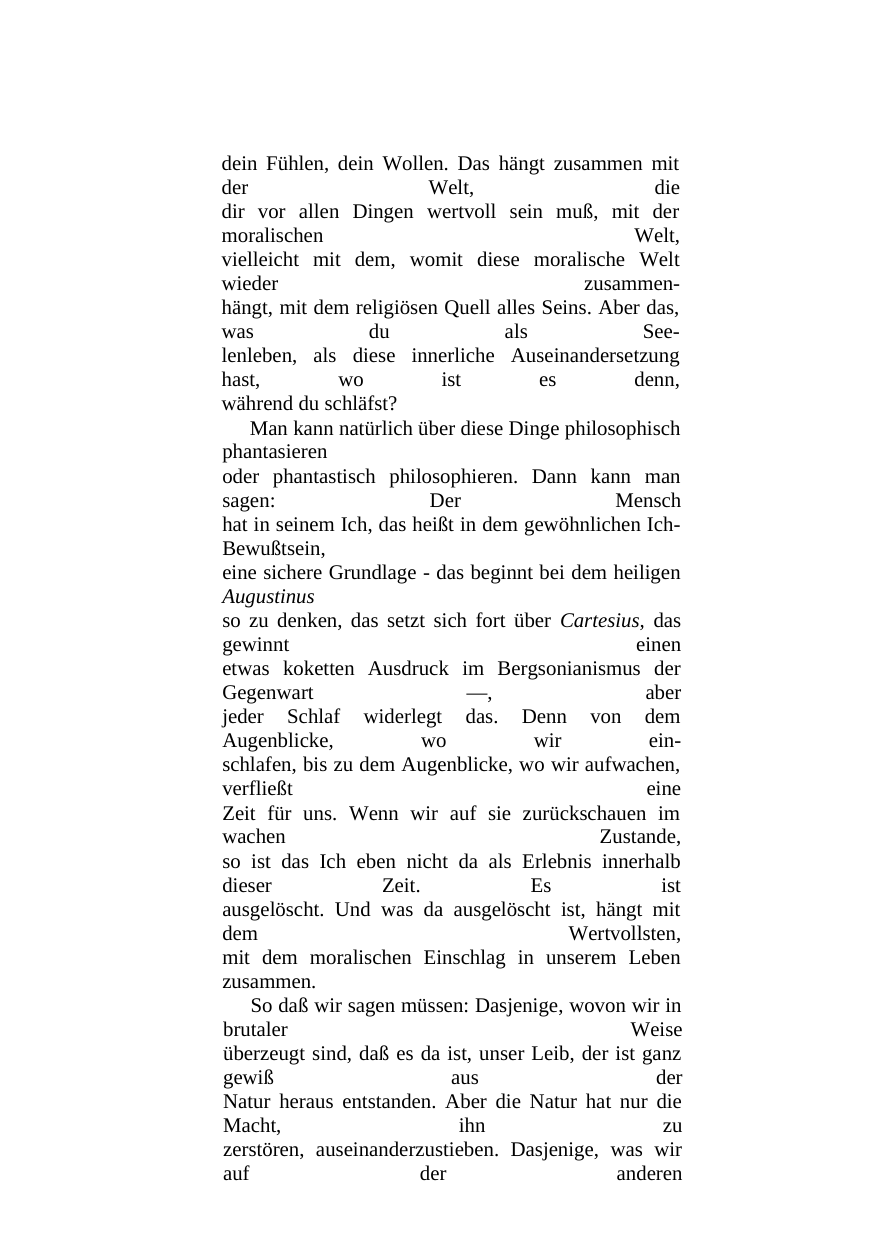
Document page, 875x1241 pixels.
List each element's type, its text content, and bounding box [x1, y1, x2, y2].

text dein Fühlen, dein Wollen. Das hängt zusammen mit der Welt, die dir vor allen Dingen wertvoll sein muß, mit der moralischen Welt, vielleicht mit dem, womit diese moralische Welt wieder zusammen- hängt, mit dem religiösen Quell alles Seins. Aber das, was du als See- lenleben, als diese innerliche Auseinandersetzung hast, wo ist es denn, während du schläfst? [221, 151, 680, 415]
text So daß wir sagen müssen: Dasjenige, wovon wir in brutaler Weise überzeugt sind, daß es da ist, unser Leib, der ist ganz gewiß aus der Natur heraus entstanden. Aber die Natur hat nur die Macht, ihn zu zerstören, auseinanderzustieben. Dasjenige, was wir auf der anderen [223, 993, 682, 1185]
text Man kann natürlich über diese Dinge philosophisch phantasieren oder phantastisch philosophieren. Dann kann man sagen: Der Mensch hat in seinem Ich, das heißt in dem gewöhnlichen Ich-Bewußtsein, eine sichere Grundlage - das beginnt bei dem heiligen Augustinus so zu denken, das setzt sich fort über Cartesius, das gewinnt einen etwas koketten Ausdruck im Bergsonianismus der Gegenwart —, aber jeder Schlaf widerlegt das. Denn von dem Augenblicke, wo wir ein- schlafen, bis zu dem Augenblicke, wo wir aufwachen, verfließt eine Zeit für uns. Wenn wir auf sie zurückschauen im wachen Zustande, so ist das Ich eben nicht da als Erlebnis innerhalb dieser Zeit. Es ist ausgelöscht. Und was da ausgelöscht ist, hängt mit dem Wertvollsten, mit dem moralischen Einschlag in unserem Leben zusammen. [222, 415, 681, 993]
